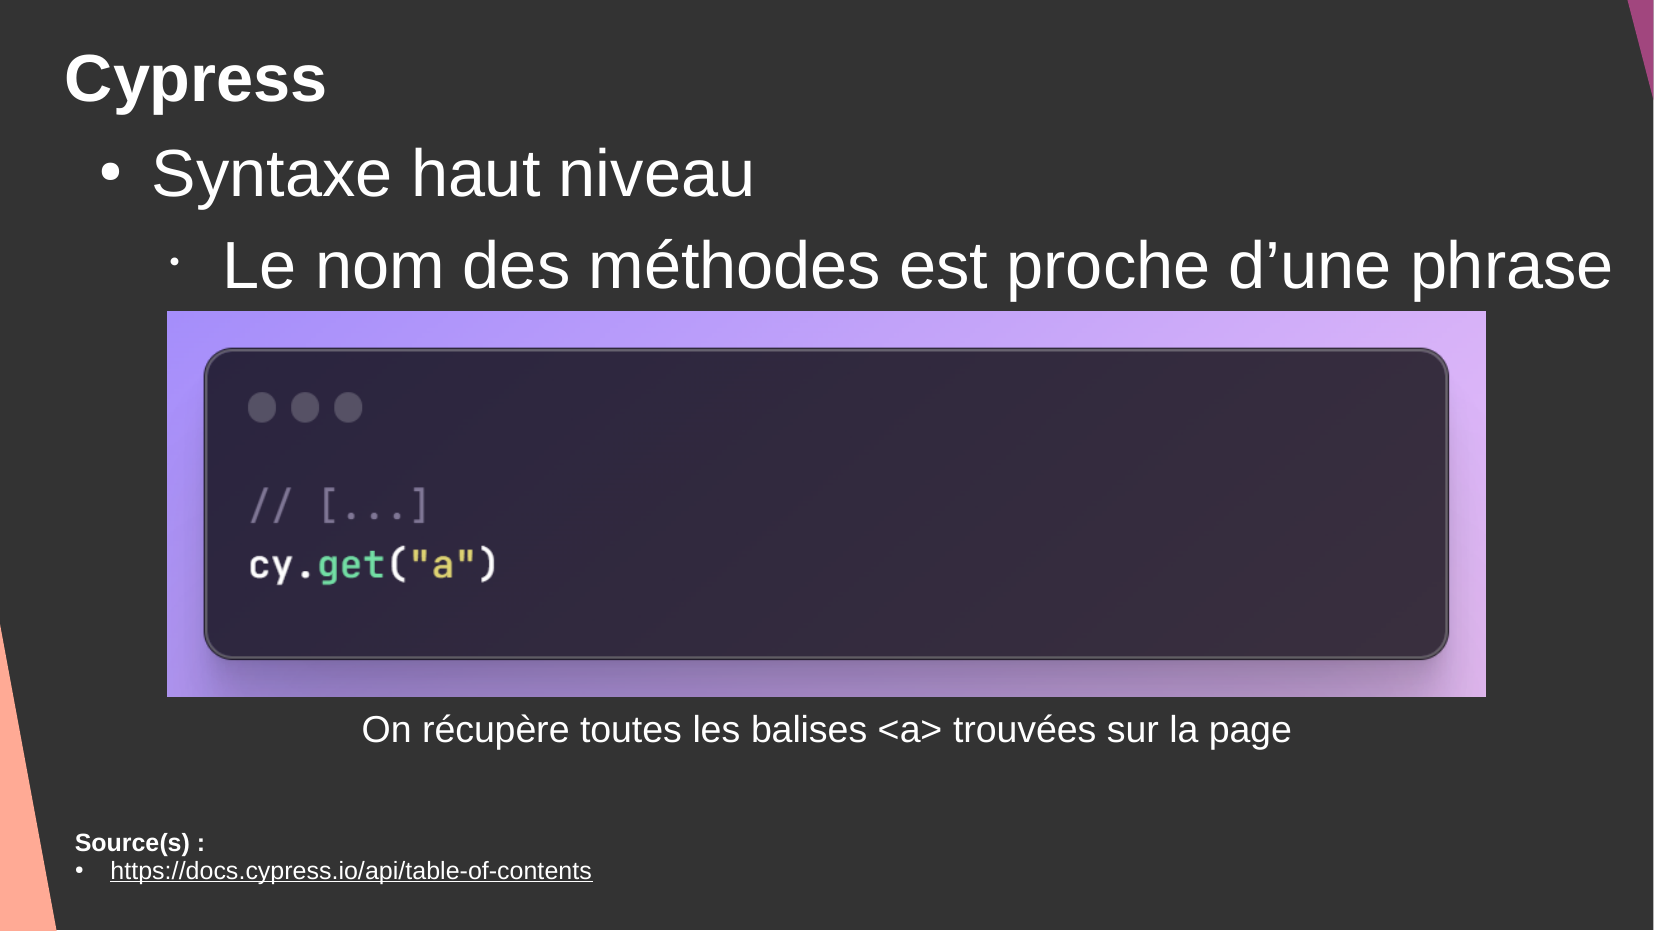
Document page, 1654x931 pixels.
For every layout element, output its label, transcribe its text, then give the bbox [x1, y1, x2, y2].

list On récupère toutes les balises <a> trouvées sur la page [165, 708, 1489, 768]
text_box Source(s) : https://docs.cypress.io/api/table-of-contents [60, 821, 1546, 906]
text_box [0, 624, 57, 931]
title Cypress [64, 40, 1635, 116]
picture [167, 311, 1486, 697]
text_box [1627, 0, 1654, 103]
list Syntaxe haut niveau Le nom des méthodes est proche d’une phrase [80, 135, 1620, 390]
